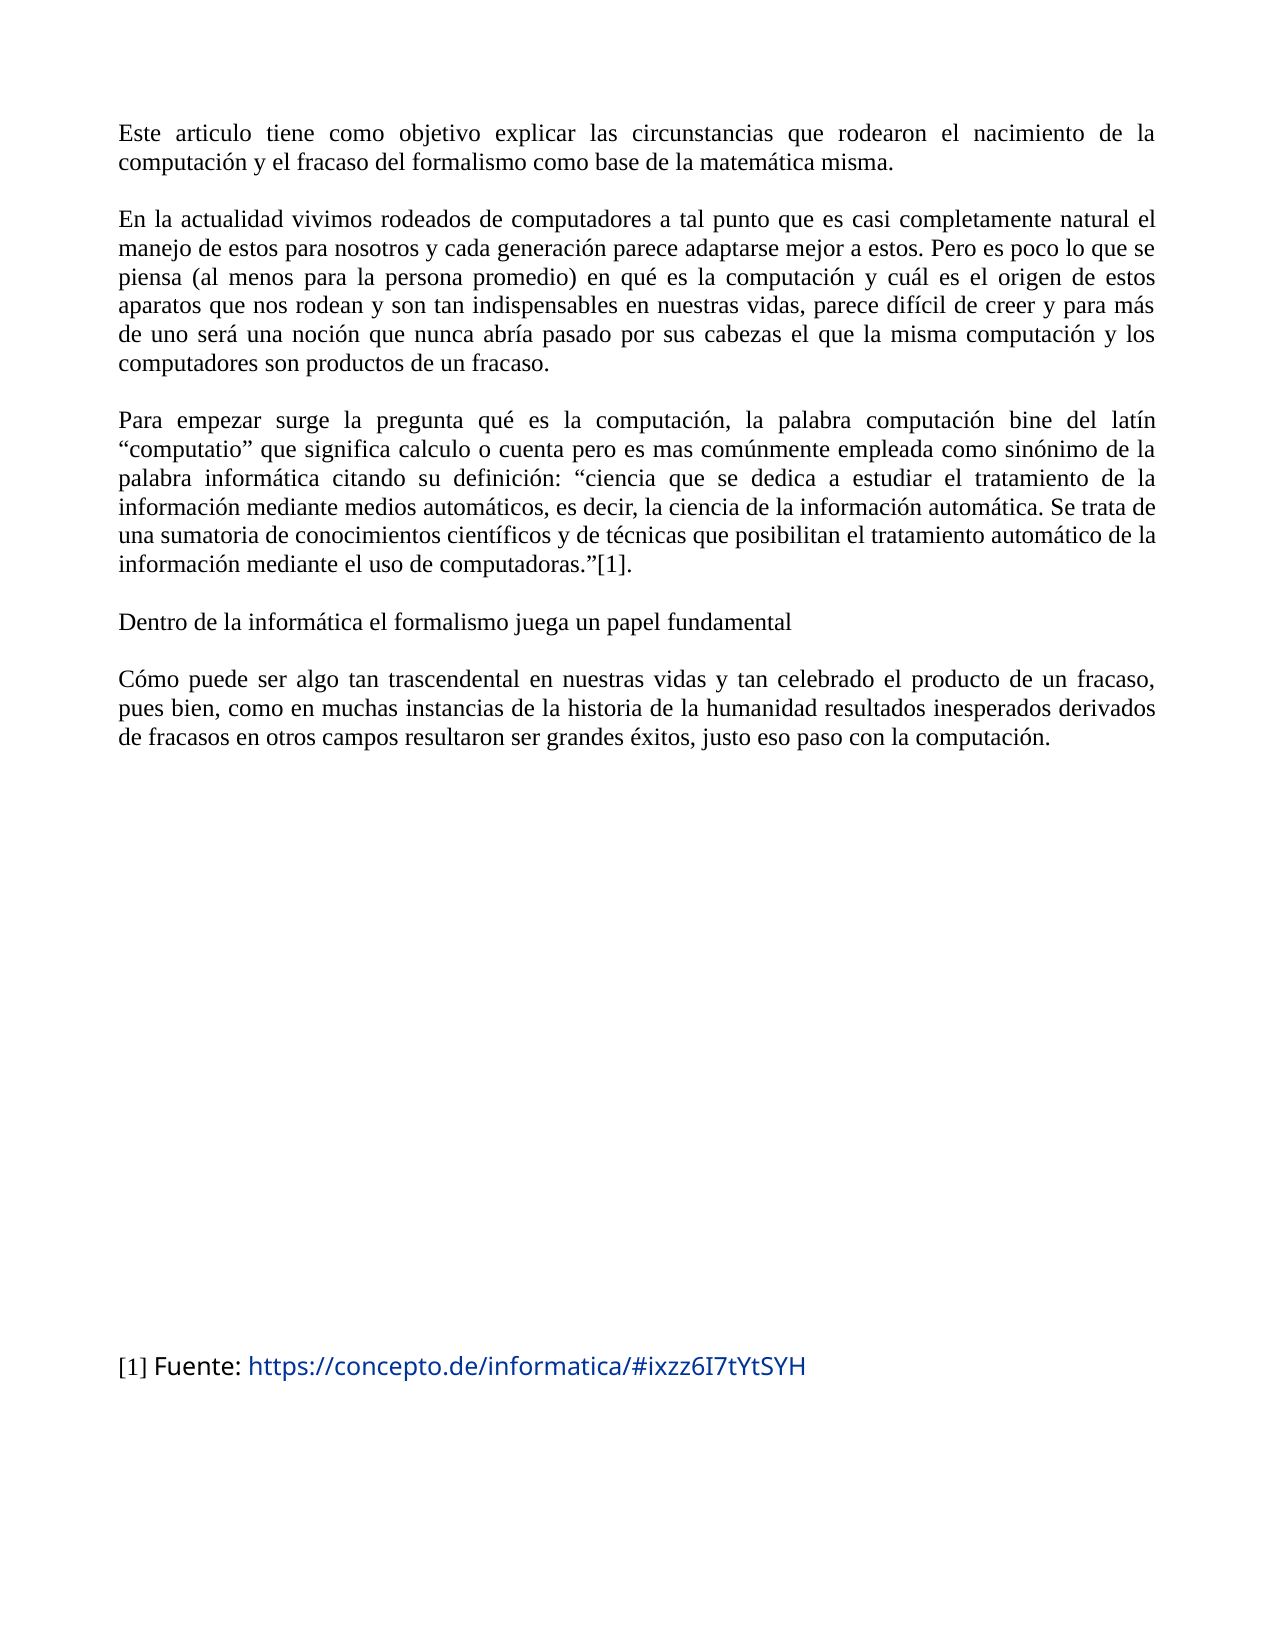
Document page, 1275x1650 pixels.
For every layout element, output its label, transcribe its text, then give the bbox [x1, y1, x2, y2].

text Cómo puede ser algo tan trascendental en nuestras vidas y tan celebrado el producto de un fracaso, pues bien, como en muchas instancias de la historia de la humanidad resultados inesperados derivados de fracasos en otros campos resultaron ser grandes éxitos, justo eso paso con la computación. [118, 664, 1157, 751]
text Dentro de la informática el formalismo juega un papel fundamental [118, 607, 1157, 636]
text Este articulo tiene como objetivo explicar las circunstancias que rodearon el nacimiento de la computación y el fracaso del formalismo como base de la matemática misma. [118, 118, 1157, 176]
text [1] Fuente: https://concepto.de/informatica/#ixzz6I7tYtSYH [118, 1349, 1157, 1383]
text Para empezar surge la pregunta qué es la computación, la palabra computación bine del latín “computatio” que significa calculo o cuenta pero es mas comúnmente empleada como sinónimo de la palabra informática citando su definición: “ciencia que se dedica a estudiar el tratamiento de la información mediante medios automáticos, es decir, la ciencia de la información automática. Se trata de una sumatoria de conocimientos científicos y de técnicas que posibilitan el tratamiento automático de la información mediante el uso de computadoras.”[1]. [118, 406, 1157, 578]
text En la actualidad vivimos rodeados de computadores a tal punto que es casi completamente natural el manejo de estos para nosotros y cada generación parece adaptarse mejor a estos. Pero es poco lo que se piensa (al menos para la persona promedio) en qué es la computación y cuál es el origen de estos aparatos que nos rodean y son tan indispensables en nuestras vidas, parece difícil de creer y para más de uno será una noción que nunca abría pasado por sus cabezas el que la misma computación y los computadores son productos de un fracaso. [118, 204, 1157, 377]
